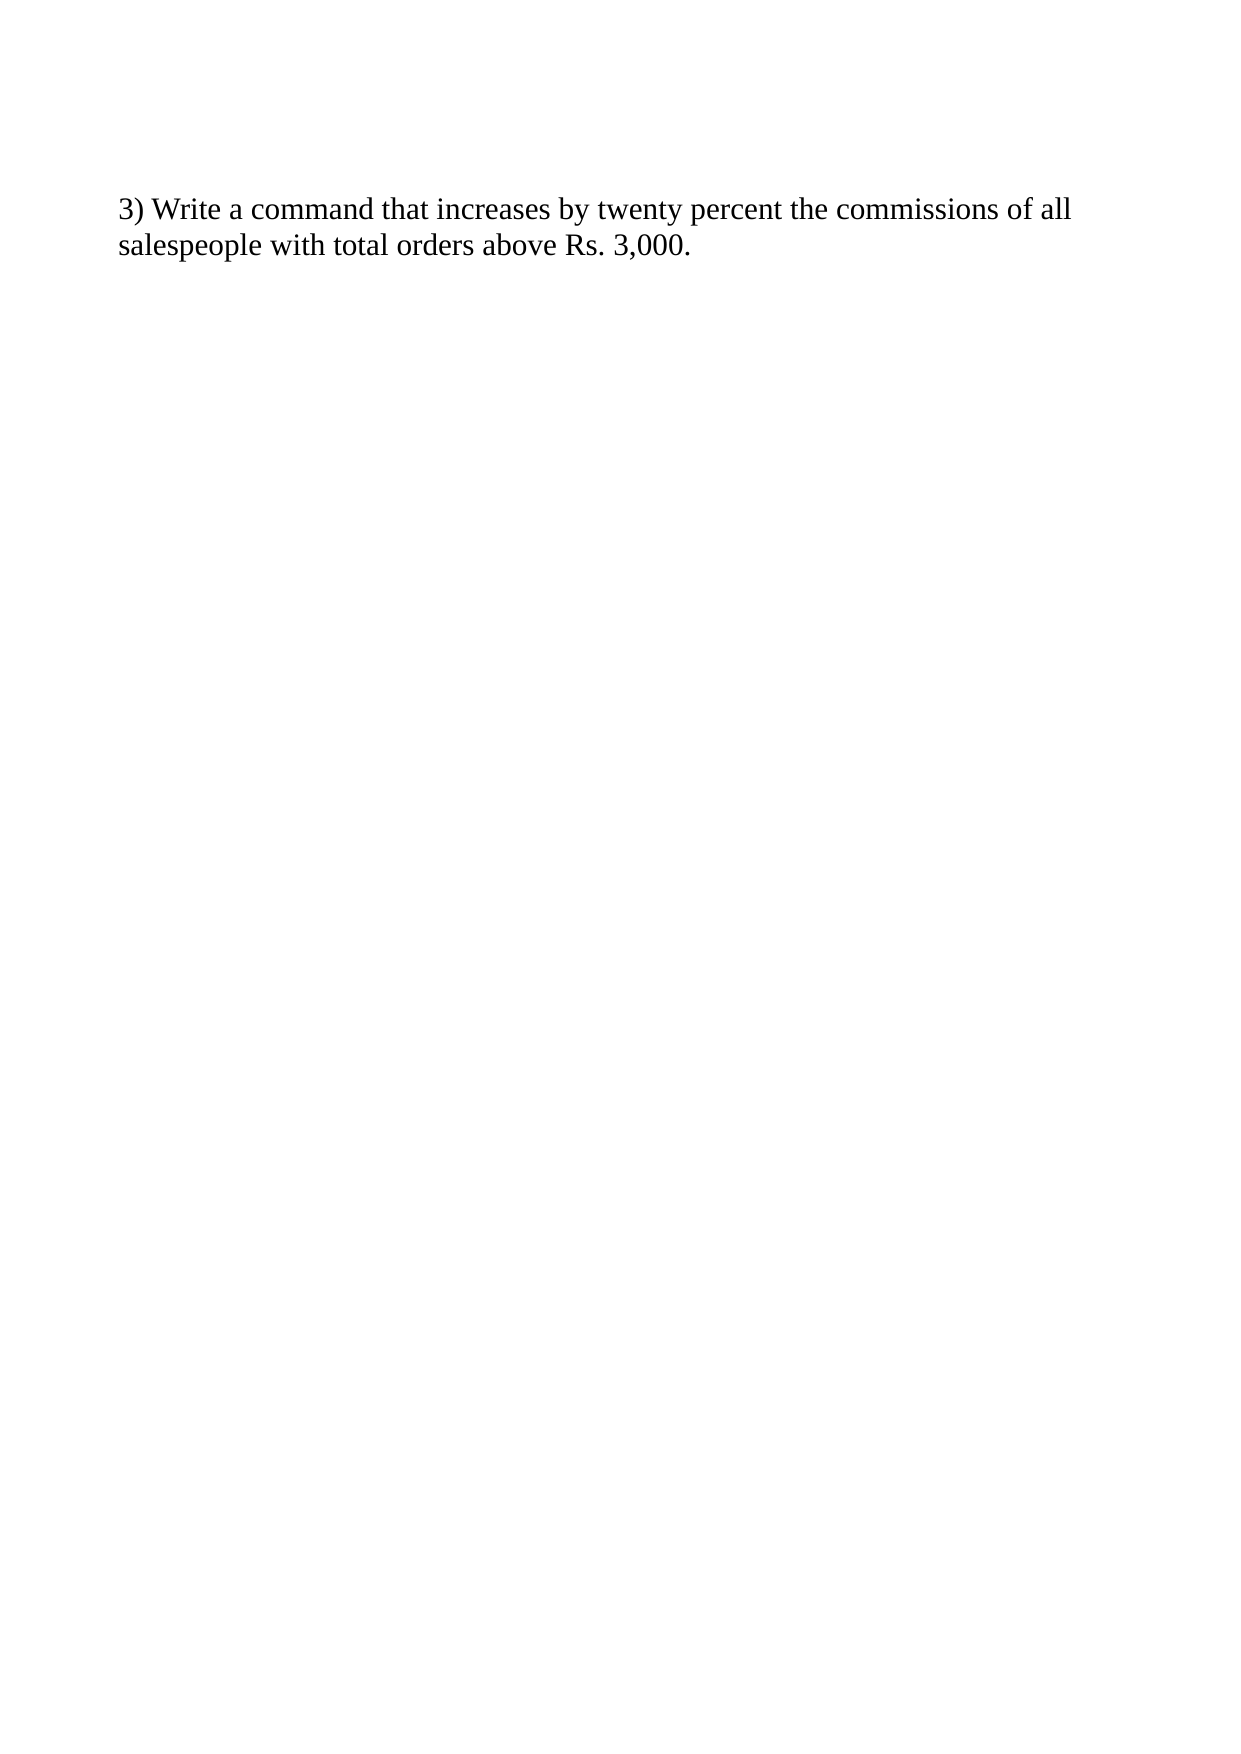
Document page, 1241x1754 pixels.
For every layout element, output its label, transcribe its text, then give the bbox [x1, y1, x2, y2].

text 3) Write a command that increases by twenty percent the commissions of all salespeople with total orders above Rs. 3,000. [118, 190, 1122, 262]
